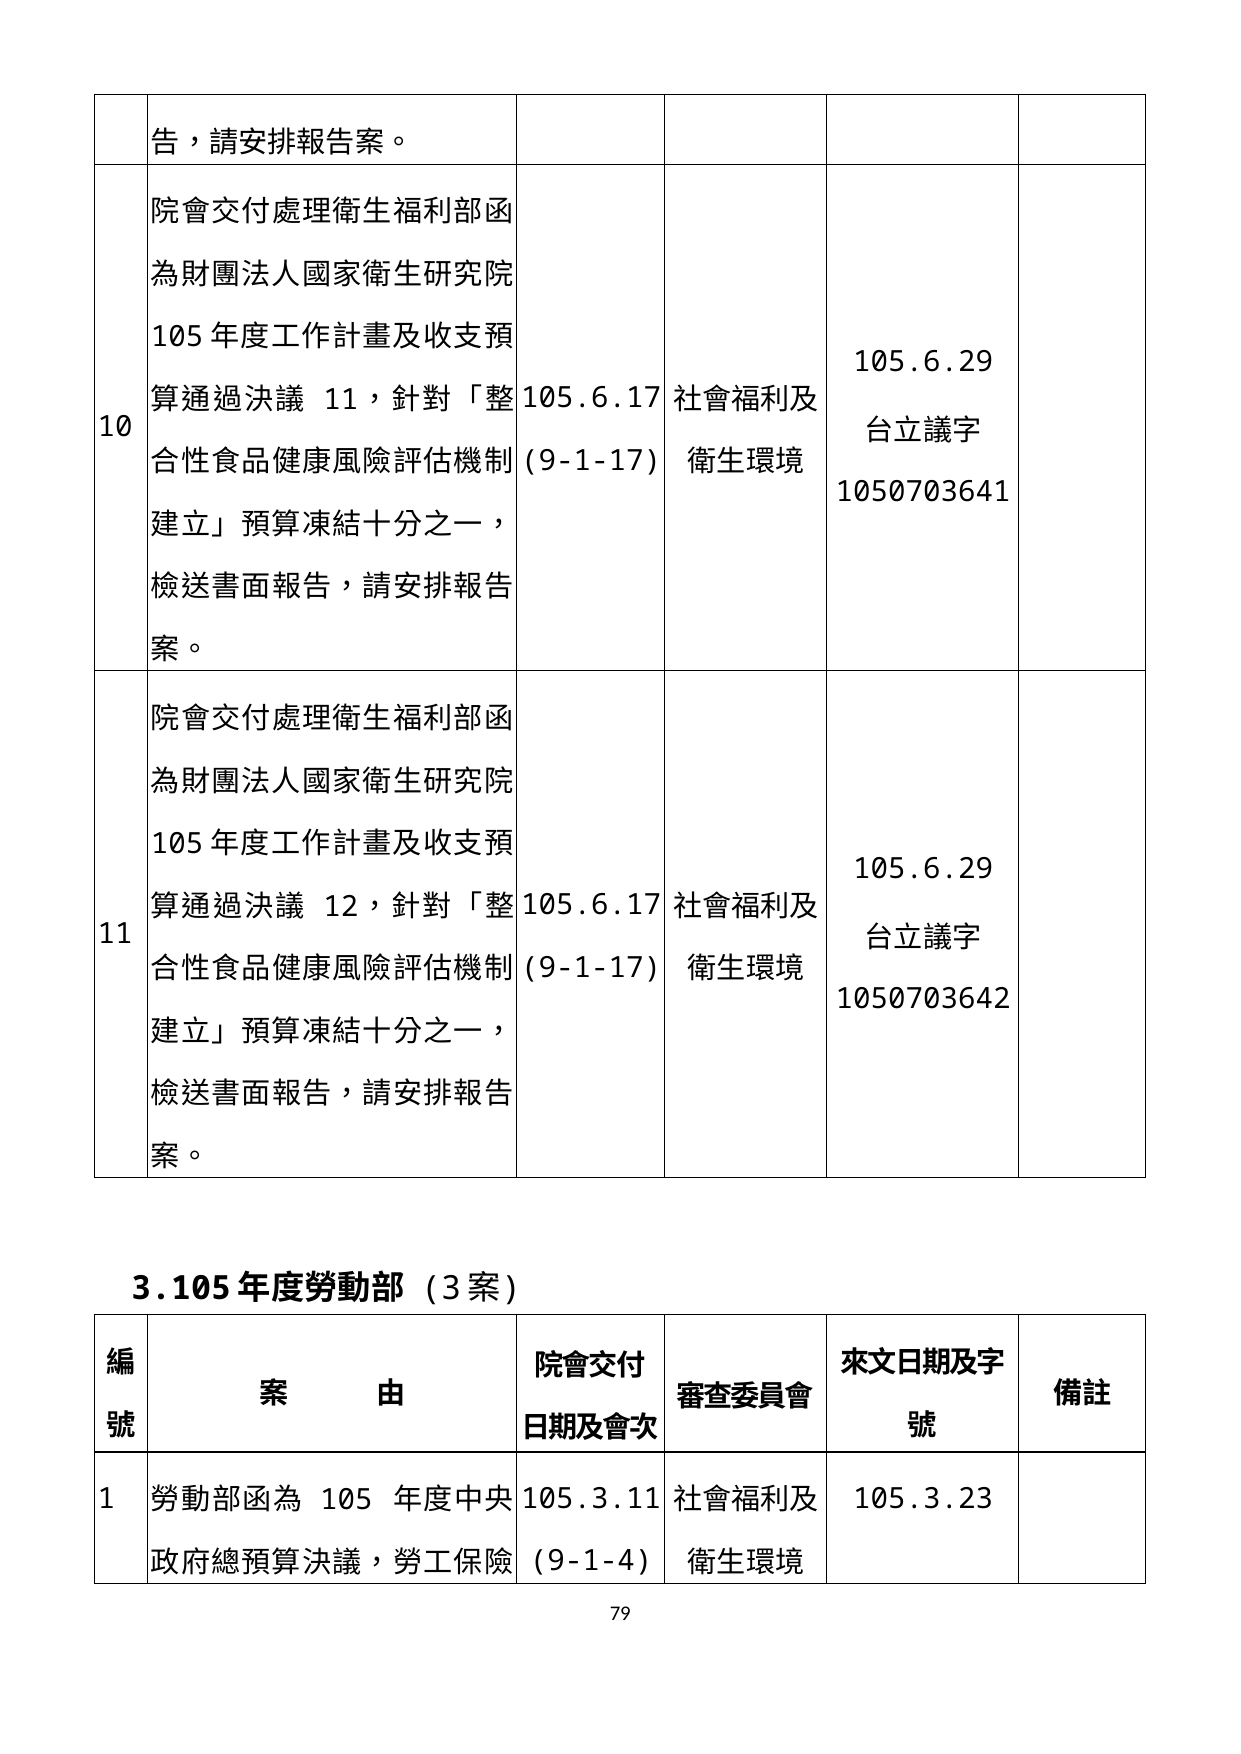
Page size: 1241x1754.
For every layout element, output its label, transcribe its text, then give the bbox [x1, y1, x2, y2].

table_cell [1019, 165, 1145, 670]
table_cell [95, 165, 147, 670]
table_cell [95, 671, 147, 1177]
table_cell 105.3.23 [827, 1453, 1018, 1583]
table_cell [1019, 95, 1145, 163]
table_cell 105.6.29 台立議字1050703642 [827, 671, 1018, 1177]
table_cell [1019, 1453, 1145, 1583]
table_cell 院會交付處理衛生福利部函為財團法人國家衛生研究院 105年度工作計畫及收支預算通過決議 11，針對「整合性食品健康風險評估機制建立」預算凍結十分之一，檢送書面報告，請安排報告案。 [148, 165, 516, 670]
table_cell 社會福利及衛生環境 [665, 671, 826, 1177]
table_cell [1019, 671, 1145, 1177]
table_cell [827, 95, 1018, 163]
table_cell 案 由 [148, 1315, 516, 1451]
table_cell 社會福利及衛生環境 [665, 1453, 826, 1583]
table_cell 來文日期及字號 [827, 1315, 1018, 1451]
table_cell 院會交付 日期及會次 [517, 1315, 664, 1451]
table_cell [517, 95, 664, 163]
table_cell [665, 95, 826, 163]
table_cell 社會福利及衛生環境 [665, 165, 826, 670]
table_cell 備註 [1019, 1315, 1145, 1451]
table_cell 105.6.17 (9-1-17) [517, 165, 664, 670]
table_cell 105.6.29 台立議字1050703641 [827, 165, 1018, 670]
table_cell 105.3.11 (9-1-4) [517, 1453, 664, 1583]
table_cell [95, 95, 147, 163]
table_cell 105.6.17 (9-1-17) [517, 671, 664, 1177]
table_cell 告，請安排報告案。 [148, 95, 516, 163]
table_cell 編號 [95, 1315, 147, 1451]
table_cell 勞動部函為 105 年度中央政府總預算決議，勞工保險 [148, 1453, 516, 1583]
table_cell [95, 1453, 147, 1583]
table_cell 院會交付處理衛生福利部函為財團法人國家衛生研究院 105年度工作計畫及收支預算通過決議 12，針對「整合性食品健康風險評估機制建立」預算凍結十分之一，檢送書面報告，請安排報告案。 [148, 671, 516, 1177]
table_cell 審查委員會 [665, 1315, 826, 1451]
table_header 3.105年度勞動部 (3案) [95, 1241, 1146, 1314]
